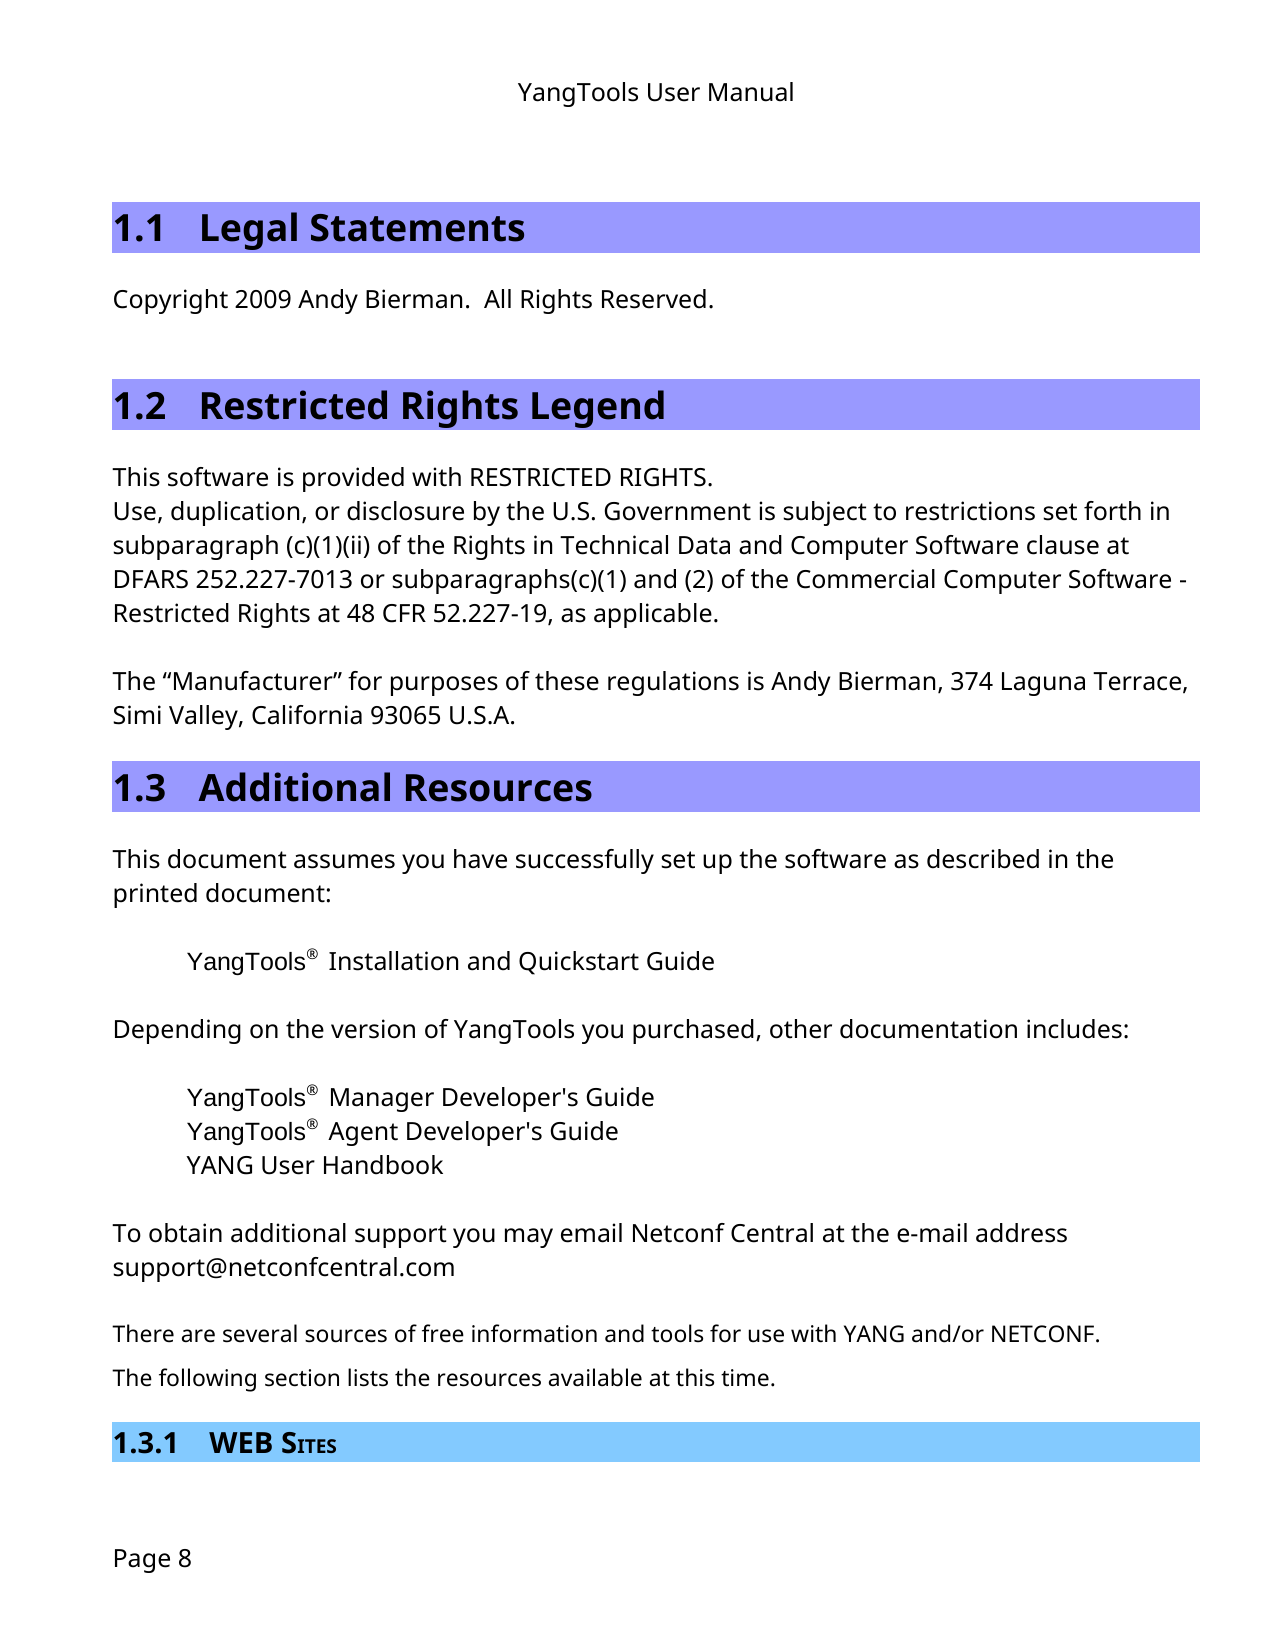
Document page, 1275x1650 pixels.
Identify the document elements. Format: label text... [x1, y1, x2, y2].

subtitle WEB Sites [112, 1422, 1200, 1462]
subtitle Additional Resources [112, 761, 1200, 812]
text YangTools® Installation and Quickstart Guide [112, 943, 1200, 978]
subtitle Legal Statements [112, 202, 1200, 253]
text To obtain additional support you may email Netconf Central at the e-mail address support@netconfcentral.com [112, 1216, 1200, 1284]
text This document assumes you have successfully set up the software as described in the printed document: [112, 841, 1200, 909]
subtitle Restricted Rights Legend [112, 379, 1200, 430]
text The “Manufacturer” for purposes of these regulations is Andy Bierman, 374 Laguna Terrace, Simi Valley, California 93065 U.S.A. [112, 664, 1200, 732]
text This software is provided with RESTRICTED RIGHTS. [112, 459, 1200, 493]
text Depending on the version of YangTools you purchased, other documentation includes: [112, 1012, 1200, 1046]
text Copyright 2009 Andy Bierman. All Rights Reserved. [112, 282, 1200, 316]
text YANG User Handbook [112, 1148, 1200, 1182]
text There are several sources of free information and tools for use with YANG and/or NETCONF. [112, 1318, 1200, 1349]
text YangTools® Manager Developer's Guide [112, 1080, 1200, 1114]
text YangTools® Agent Developer's Guide [112, 1114, 1200, 1148]
text Use, duplication, or disclosure by the U.S. Government is subject to restrictions set forth in subparagraph (c)(1)(ii) of the Rights in Technical Data and Computer Software clause at DFARS 252.227-7013 or subparagraphs(c)(1) and (2) of the Commercial Computer Software - Restricted Rights at 48 CFR 52.227-19, as applicable. [112, 493, 1200, 630]
text The following section lists the resources available at this time. [112, 1362, 1200, 1393]
